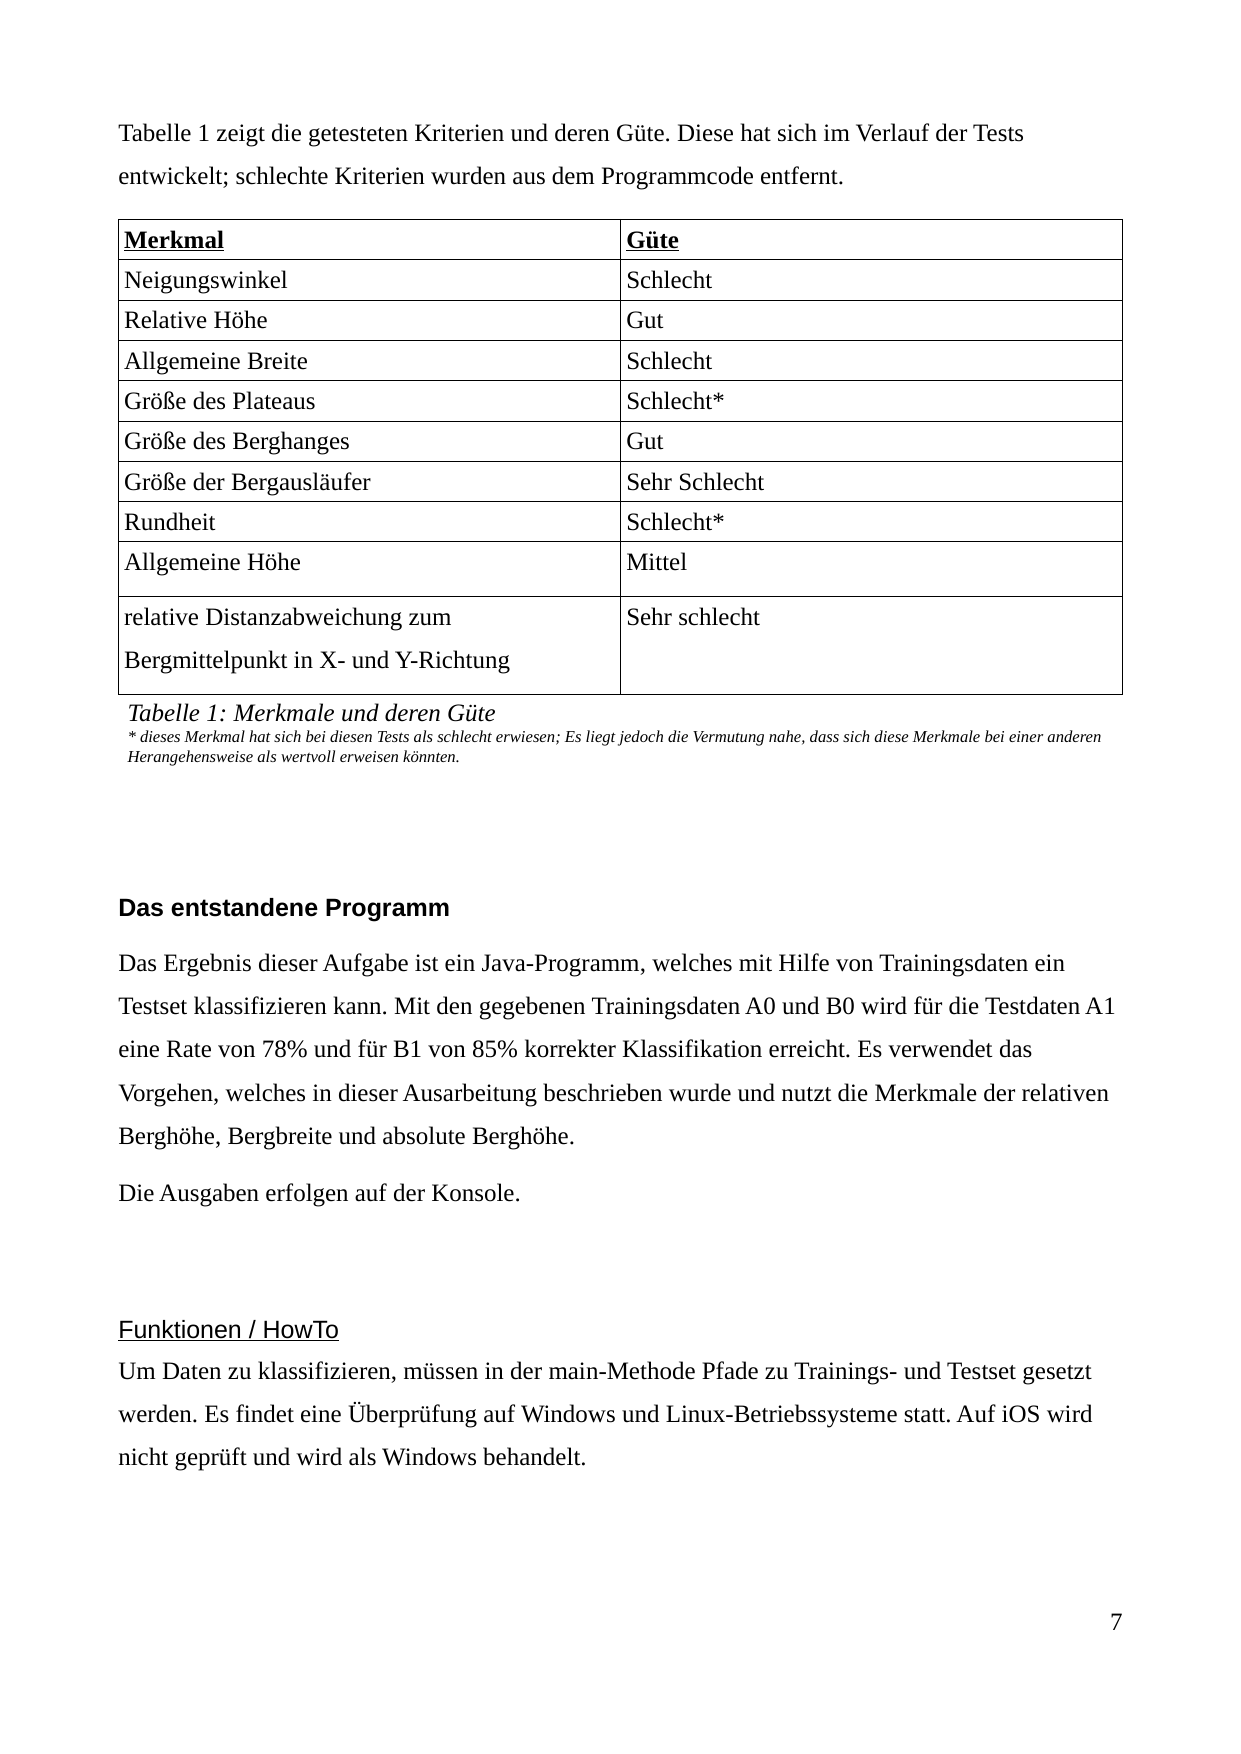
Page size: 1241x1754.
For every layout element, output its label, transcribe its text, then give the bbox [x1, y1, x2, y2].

table_cell Größe der Bergausläufer [119, 462, 620, 501]
table_cell Schlecht* [621, 502, 1122, 541]
table_cell Allgemeine Breite [119, 341, 620, 380]
table_header Merkmal [119, 220, 620, 259]
table_cell Schlecht [621, 341, 1122, 380]
table_cell Schlecht [621, 260, 1122, 299]
text Um Daten zu klassifizieren, müssen in der main-Methode Pfade zu Trainings- und Testset gesetzt werden. Es findet eine Überprüfung auf Windows und Linux-Betriebssysteme statt. Auf iOS wird nicht geprüft und wird als Windows behandelt. [118, 1356, 1122, 1471]
text Das Ergebnis dieser Aufgabe ist ein Java-Programm, welches mit Hilfe von Trainingsdaten ein Testset klassifizieren kann. Mit den gegebenen Trainingsdaten A0 und B0 wird für die Testdaten A1 eine Rate von 78% und für B1 von 85% korrekter Klassifikation erreicht. Es verwendet das Vorgehen, welches in dieser Ausarbeitung beschrieben wurde und nutzt die Merkmale der relativen Berghöhe, Bergbreite und absolute Berghöhe. [118, 948, 1122, 1149]
table_cell Sehr schlecht [621, 597, 1122, 694]
table_cell Allgemeine Höhe [119, 542, 620, 596]
text Tabelle 1 zeigt die getesteten Kriterien und deren Güte. Diese hat sich im Verlauf der Tests entwickelt; schlechte Kriterien wurden aus dem Programmcode entfernt. [118, 118, 1122, 190]
table_cell Gut [621, 422, 1122, 461]
table_cell Rundheit [119, 502, 620, 541]
table_cell relative Distanzabweichung zum Bergmittelpunkt in X- und Y-Richtung [119, 597, 620, 694]
table_cell Relative Höhe [119, 301, 620, 340]
table_cell Größe des Plateaus [119, 381, 620, 421]
table_cell Gut [621, 301, 1122, 340]
table_header Güte [621, 220, 1122, 259]
subtitle Das entstandene Programm [118, 893, 1122, 921]
text Die Ausgaben erfolgen auf der Konsole. [118, 1178, 1122, 1207]
table_cell Größe des Berghanges [119, 422, 620, 461]
table_cell Schlecht* [621, 381, 1122, 421]
table_cell Sehr Schlecht [621, 462, 1122, 501]
table_cell Mittel [621, 542, 1122, 596]
subtitle Funktionen / HowTo [118, 1315, 1122, 1343]
table_cell Neigungswinkel [119, 260, 620, 299]
